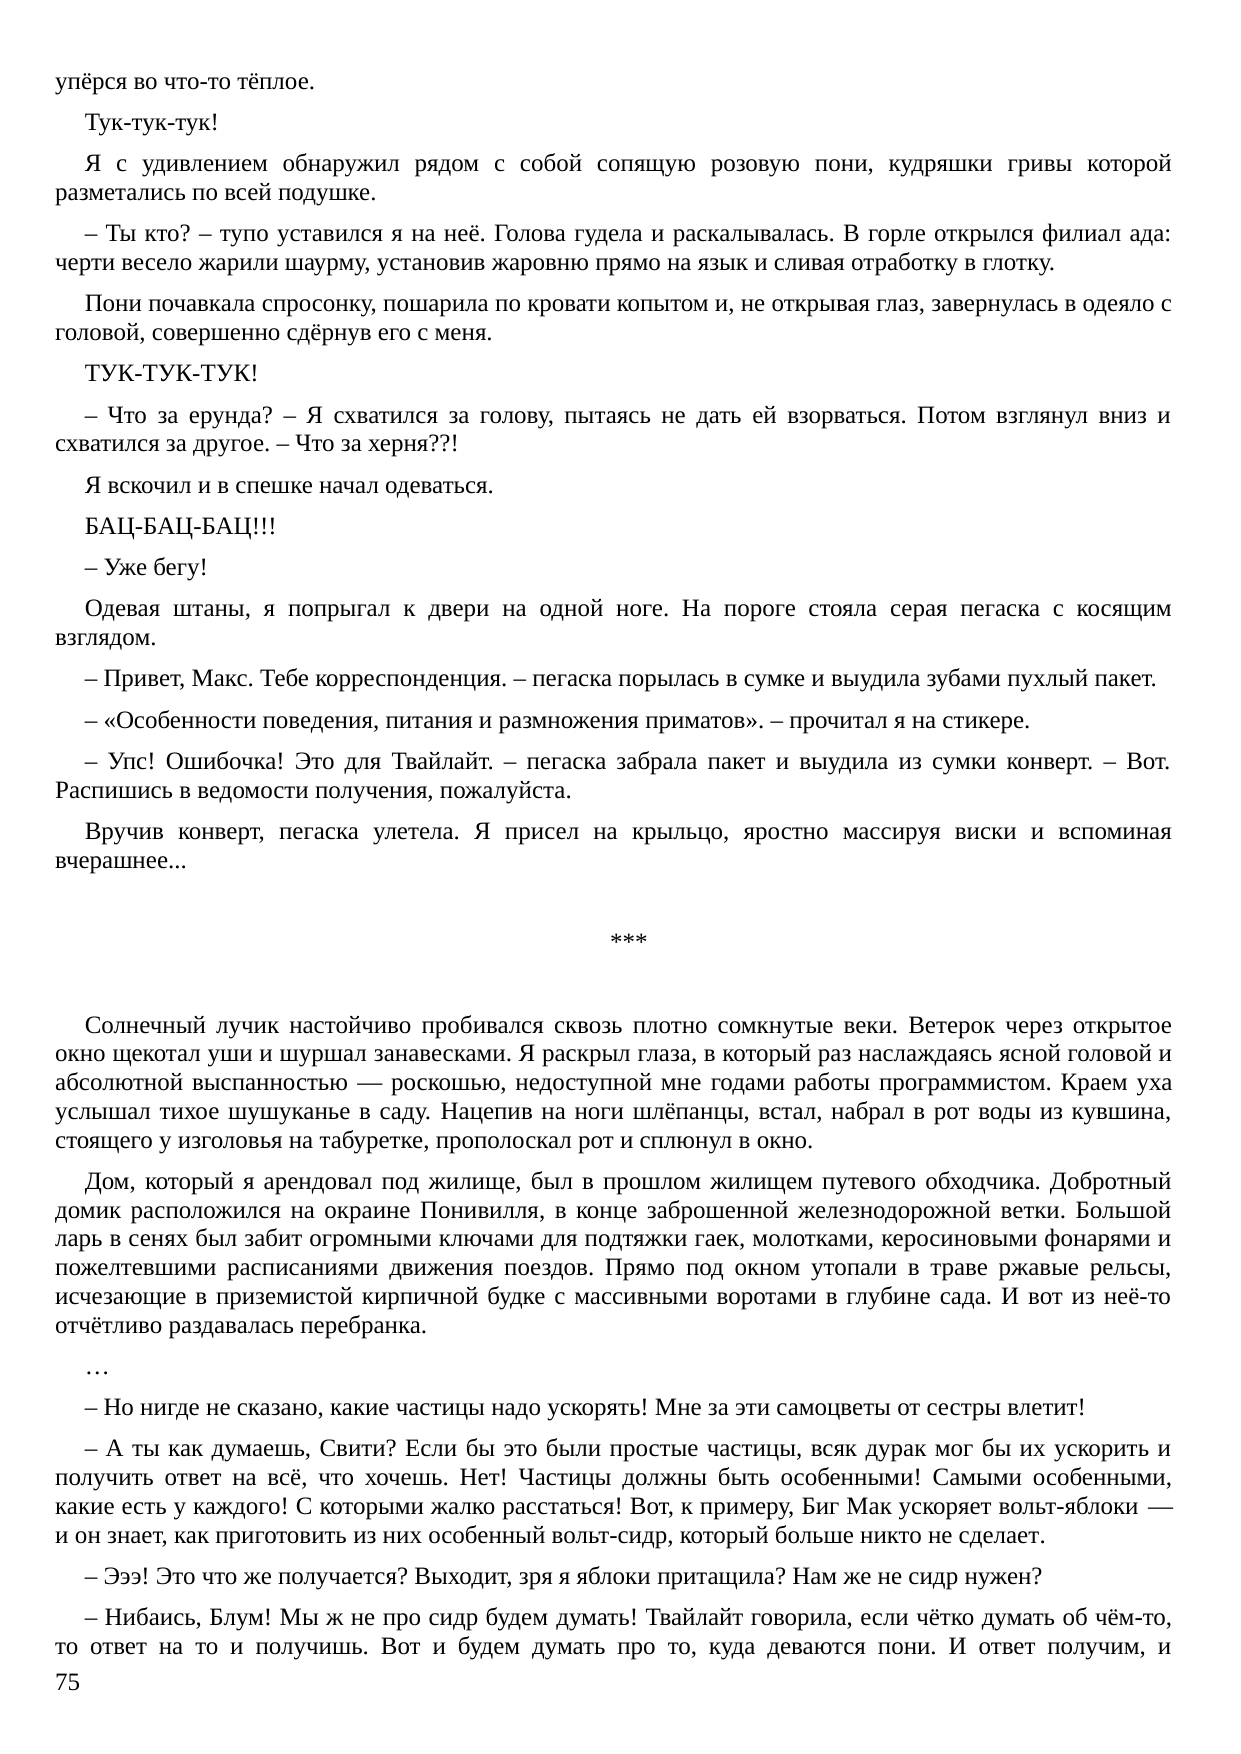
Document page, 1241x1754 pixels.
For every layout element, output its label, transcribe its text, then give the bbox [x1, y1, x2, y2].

text Солнечный лучик настойчиво пробивался сквозь плотно сомкнутые веки. Ветерок через открытое окно щекотал уши и шуршал занавесками. Я раскрыл глаза, в который раз наслаждаясь ясной головой и абсолютной выспанностью — роскошью, недоступной мне годами работы программистом. Краем уха услышал тихое шушуканье в саду. Нацепив на ноги шлёпанцы, встал, набрал в рот воды из кувшина, стоящего у изголовья на табуретке, прополоскал рот и сплюнул в окно. [55, 1010, 1173, 1153]
text – Но нигде не сказано, какие частицы надо ускорять! Мне за эти самоцветы от сестры влетит! [55, 1392, 1173, 1421]
text – Ты кто? – тупо уставился я на неё. Голова гудела и раскалывалась. В горле открылся филиал ада: черти весело жарили шаурму, установив жаровню прямо на язык и сливая отработку в глотку. [55, 218, 1173, 276]
text упёрся во что-то тёплое. [55, 66, 1173, 95]
text – Уже бегу! [55, 552, 1173, 581]
text – Привет, Макс. Тебе корреспонденция. – пегаска порылась в сумке и выудила зубами пухлый пакет. [55, 663, 1173, 692]
text БАЦ-БАЦ-БАЦ!!! [55, 511, 1173, 540]
text – Что за ерунда? – Я схватился за голову, пытаясь не дать ей взорваться. Потом взглянул вниз и схватился за другое. – Что за херня??! [55, 400, 1173, 457]
text Я вскочил и в спешке начал одеваться. [55, 470, 1173, 498]
text Одевая штаны, я попрыгал к двери на одной ноге. На пороге стояла серая пегаска с косящим взглядом. [55, 593, 1173, 651]
text … [55, 1351, 1173, 1380]
text *** [55, 927, 1173, 956]
text Я с удивлением обнаружил рядом с собой сопящую розовую пони, кудряшки гривы которой разметались по всей подушке. [55, 148, 1173, 206]
text Тук-тук-тук! [55, 107, 1173, 136]
text Дом, который я арендовал под жилище, был в прошлом жилищем путевого обходчика. Добротный домик расположился на окраине Понивилля, в конце заброшенной железнодорожной ветки. Большой ларь в сенях был забит огромными ключами для подтяжки гаек, молотками, керосиновыми фонарями и пожелтевшими расписаниями движения поездов. Прямо под окном утопали в траве ржавые рельсы, исчезающие в приземистой кирпичной будке с массивными воротами в глубине сада. И вот из неё-то отчётливо раздавалась перебранка. [55, 1166, 1173, 1338]
text ТУК-ТУК-ТУК! [55, 358, 1173, 387]
text – «Особенности поведения, питания и размножения приматов». – прочитал я на стикере. [55, 705, 1173, 733]
text Вручив конверт, пегаска улетела. Я присел на крыльцо, яростно массируя виски и вспоминая вчерашнее... [55, 816, 1173, 873]
text – Упс! Ошибочка! Это для Твайлайт. – пегаска забрала пакет и выудила из сумки конверт. – Вот. Распишись в ведомости получения, пожалуйста. [55, 746, 1173, 803]
text – Эээ! Это что же получается? Выходит, зря я яблоки притащила? Нам же не сидр нужен? [55, 1561, 1173, 1590]
text – Нибаись, Блум! Мы ж не про сидр будем думать! Твайлайт говорила, если чётко думать об чём-то, то ответ на то и получишь. Вот и будем думать про то, куда деваются пони. И ответ получим, и [55, 1602, 1173, 1660]
text Пони почавкала спросонку, пошарила по кровати копытом и, не открывая глаз, завернулась в одеяло с головой, совершенно сдёрнув его с меня. [55, 288, 1173, 346]
text – А ты как думаешь, Свити? Если бы это были простые частицы, всяк дурак мог бы их ускорить и получить ответ на всё, что хочешь. Нет! Частицы должны быть особенными! Самыми особенными, какие есть у каждого! С которыми жалко расстаться! Вот, к примеру, Биг Мак ускоряет вольт-яблоки — и он знает, как приготовить из них особенный вольт-сидр, который больше никто не сделает. [55, 1433, 1173, 1548]
